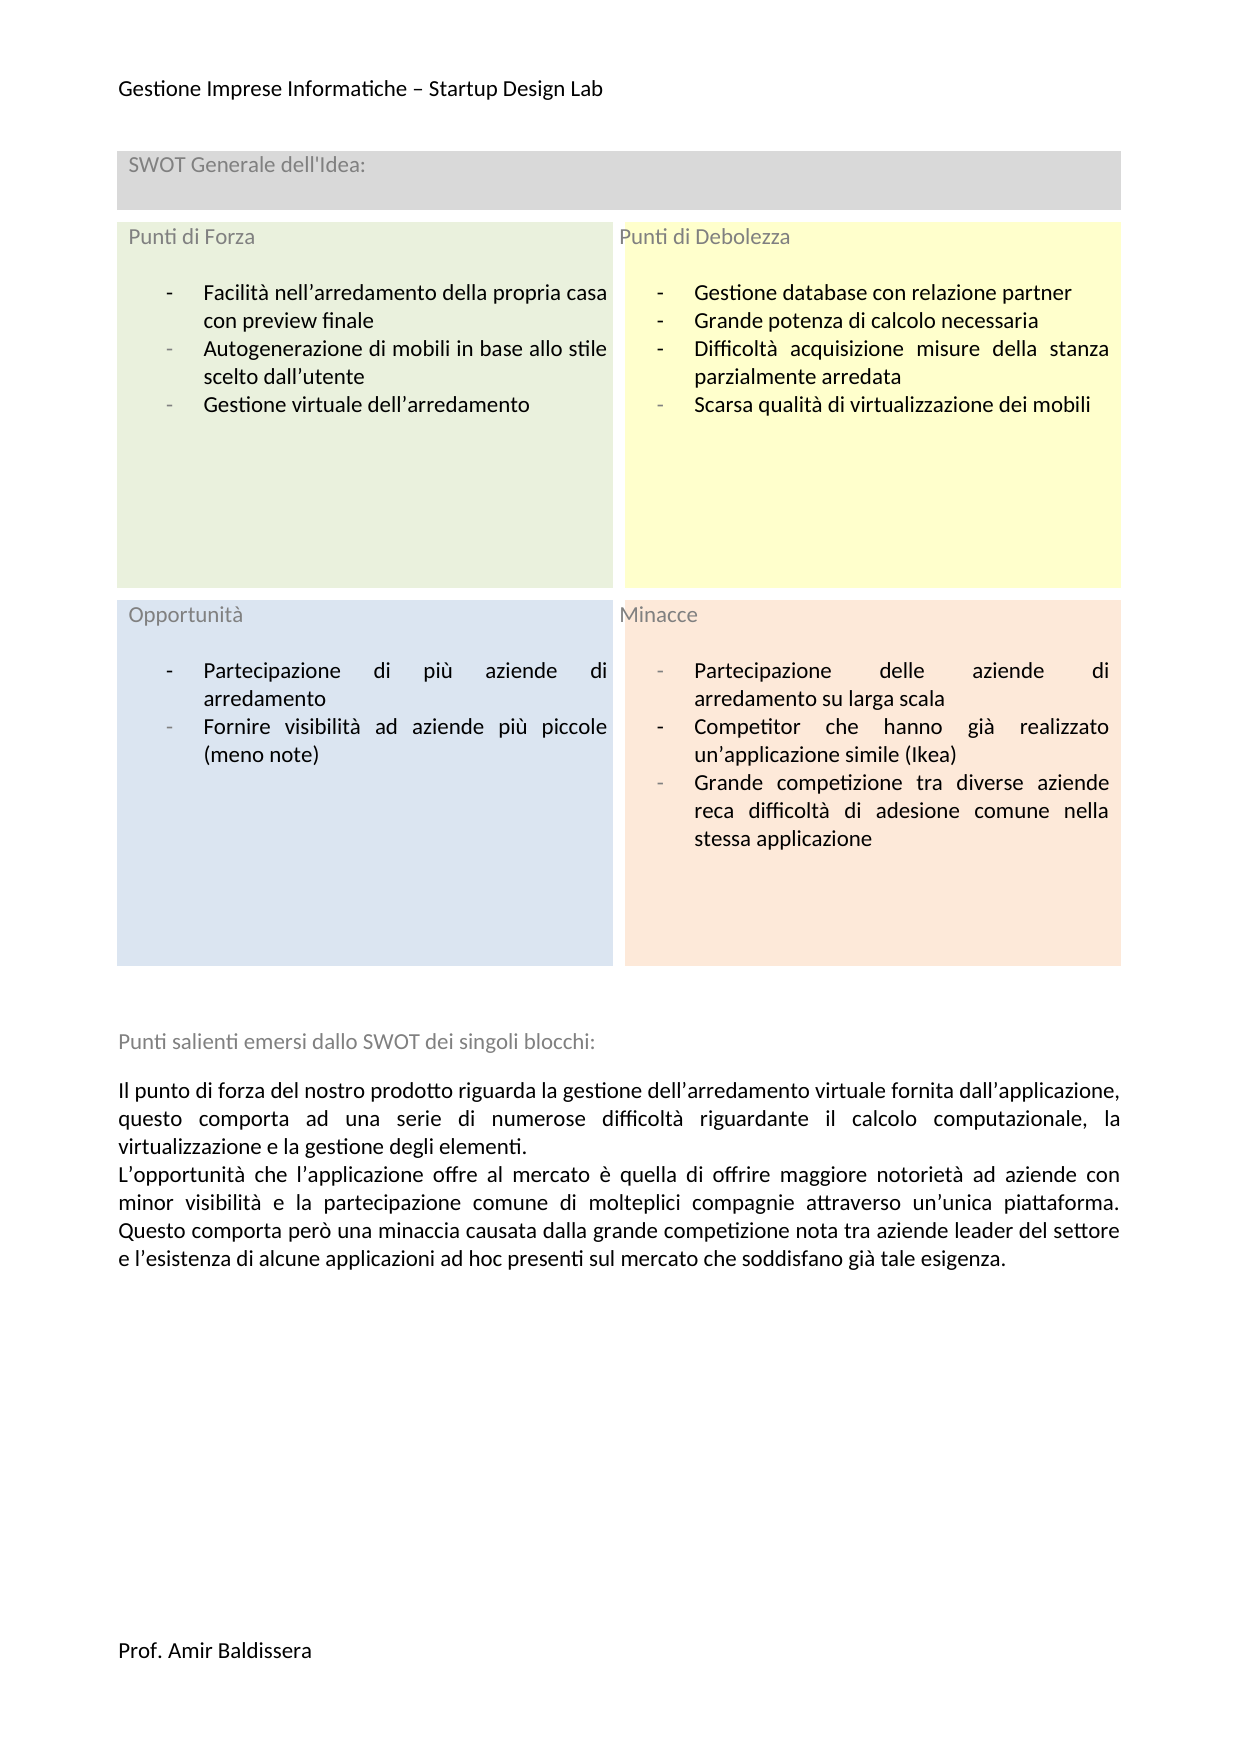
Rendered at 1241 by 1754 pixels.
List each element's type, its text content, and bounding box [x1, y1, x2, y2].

text Il punto di forza del nostro prodotto riguarda la gestione dell’arredamento virtuale fornita dall’applicazione, questo comporta ad una serie di numerose difficoltà riguardante il calcolo computazionale, la virtualizzazione e la gestione degli elementi. [118, 1076, 1122, 1160]
table_cell Minacce Partecipazione delle aziende di arredamento su larga scala Competitor che hanno già realizzato un’applicazione simile (Ikea) Grande competizione tra diverse aziende reca difficoltà di adesione comune nella stessa applicazione [625, 600, 1121, 966]
table_cell Opportunità Partecipazione di più aziende di arredamento Fornire visibilità ad aziende più piccole (meno note) [117, 600, 613, 966]
text Punti salienti emersi dallo SWOT dei singoli blocchi: [118, 1027, 1122, 1055]
table_cell Punti di Forza Facilità nell’arredamento della propria casa con preview finale Autogenerazione di mobili in base allo stile scelto dall’utente Gestione virtuale dell’arredamento [117, 222, 613, 588]
text L’opportunità che l’applicazione offre al mercato è quella di offrire maggiore notorietà ad aziende con minor visibilità e la partecipazione comune di molteplici compagnie attraverso un’unica piattaforma. Questo comporta però una minaccia causata dalla grande competizione nota tra aziende leader del settore e l’esistenza di alcune applicazioni ad hoc presenti sul mercato che soddisfano già tale esigenza. [118, 1160, 1122, 1272]
table_header SWOT Generale dell'Idea: [117, 151, 1121, 210]
table_cell Punti di Debolezza Gestione database con relazione partner Grande potenza di calcolo necessaria Difficoltà acquisizione misure della stanza parzialmente arredata Scarsa qualità di virtualizzazione dei mobili [625, 222, 1121, 588]
